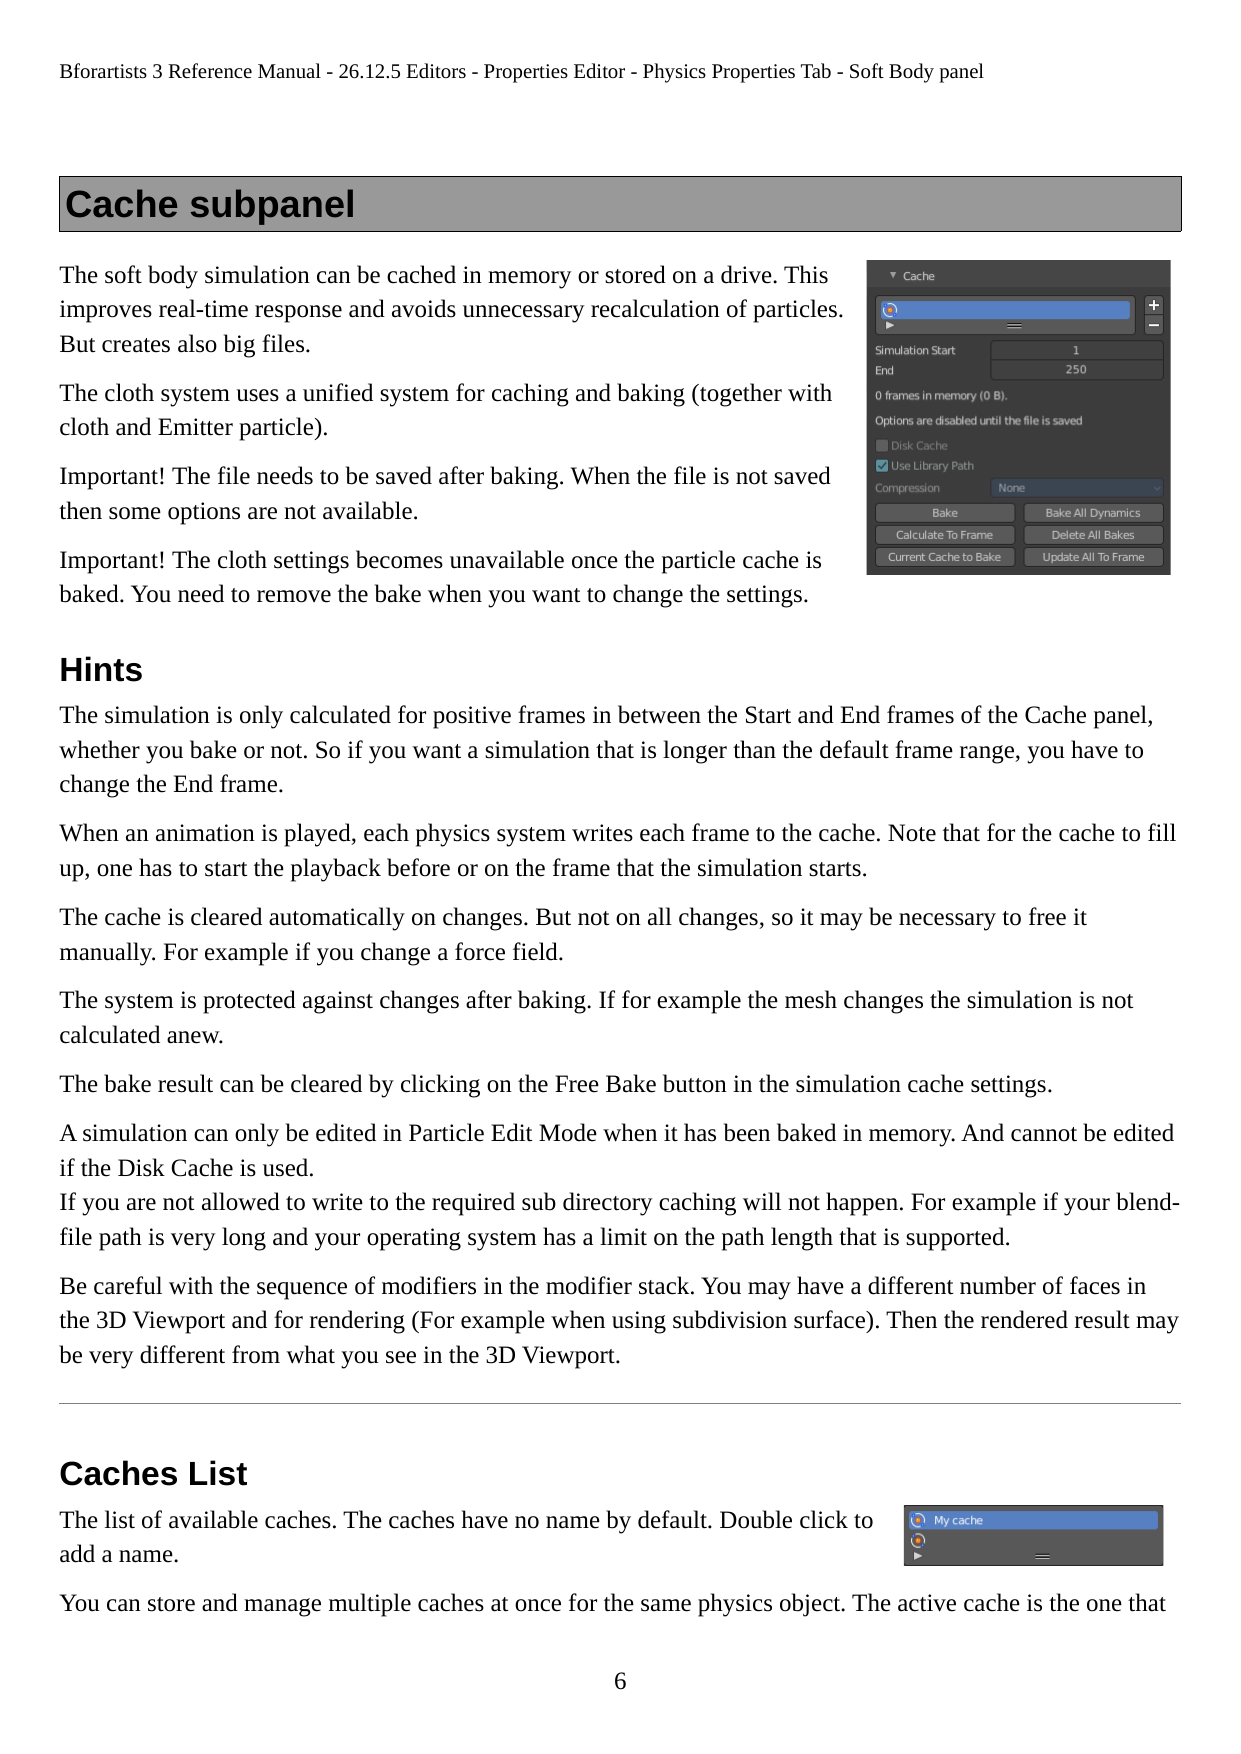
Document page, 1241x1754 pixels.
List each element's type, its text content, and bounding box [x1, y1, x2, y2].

text If you are not allowed to write to the required sub directory caching will not happen. For example if your blend-file path is very long and your operating system has a limit on the path length that is supported. [59, 1187, 1181, 1250]
text When an animation is played, each physics system writes each frame to the cache. Note that for the cache to fill up, one has to start the playback before or on the frame that the simulation starts. [59, 818, 1181, 882]
picture [866, 260, 1171, 575]
text The bake result can be cleared by clicking on the Free Bake button in the simulation cache settings. [59, 1069, 1181, 1098]
text The system is protected against changes after baking. If for example the mesh changes the simulation is not calculated anew. [59, 986, 1181, 1049]
subtitle Caches List [59, 1454, 1181, 1492]
text The list of available caches. The caches have no name by default. Double click to add a name. [59, 1505, 1181, 1568]
text You can store and manage multiple caches at once for the same physics object. The active cache is the one that [59, 1588, 1181, 1617]
text The soft body simulation can be cached in memory or stored on a drive. This improves real-time response and avoids unnecessary recalculation of particles. But creates also big files. [59, 260, 866, 358]
text Be careful with the sequence of modifiers in the modifier stack. You may have a different number of faces in the 3D Viewport and for rendering (For example when using subdivision surface). Then the rendered result may be very different from what you see in the 3D Viewport. [59, 1271, 1181, 1368]
table_header Cache subpanel [60, 177, 1181, 231]
text The cloth system uses a unified system for caching and baking (together with cloth and Emitter particle). [59, 378, 866, 441]
text The cache is cleared automatically on changes. But not on all changes, so it may be necessary to free it manually. For example if you change a force field. [59, 902, 1181, 965]
picture [903, 1505, 1164, 1566]
text A simulation can only be edited in Particle Edit Mode when it has been baked in memory. And cannot be edited if the Disk Cache is used. [59, 1118, 1181, 1181]
text The simulation is only calculated for positive frames in between the Start and End frames of the Cache panel, whether you bake or not. So if you want a simulation that is longer than the default frame range, you have to change the End frame. [59, 701, 1181, 798]
text Important! The cloth settings becomes unavailable once the particle cache is baked. You need to remove the bake when you want to change the settings. [59, 545, 1181, 608]
text Important! The file needs to be saved after baking. When the file is not saved then some options are not available. [59, 461, 866, 525]
subtitle Hints [59, 649, 1181, 688]
